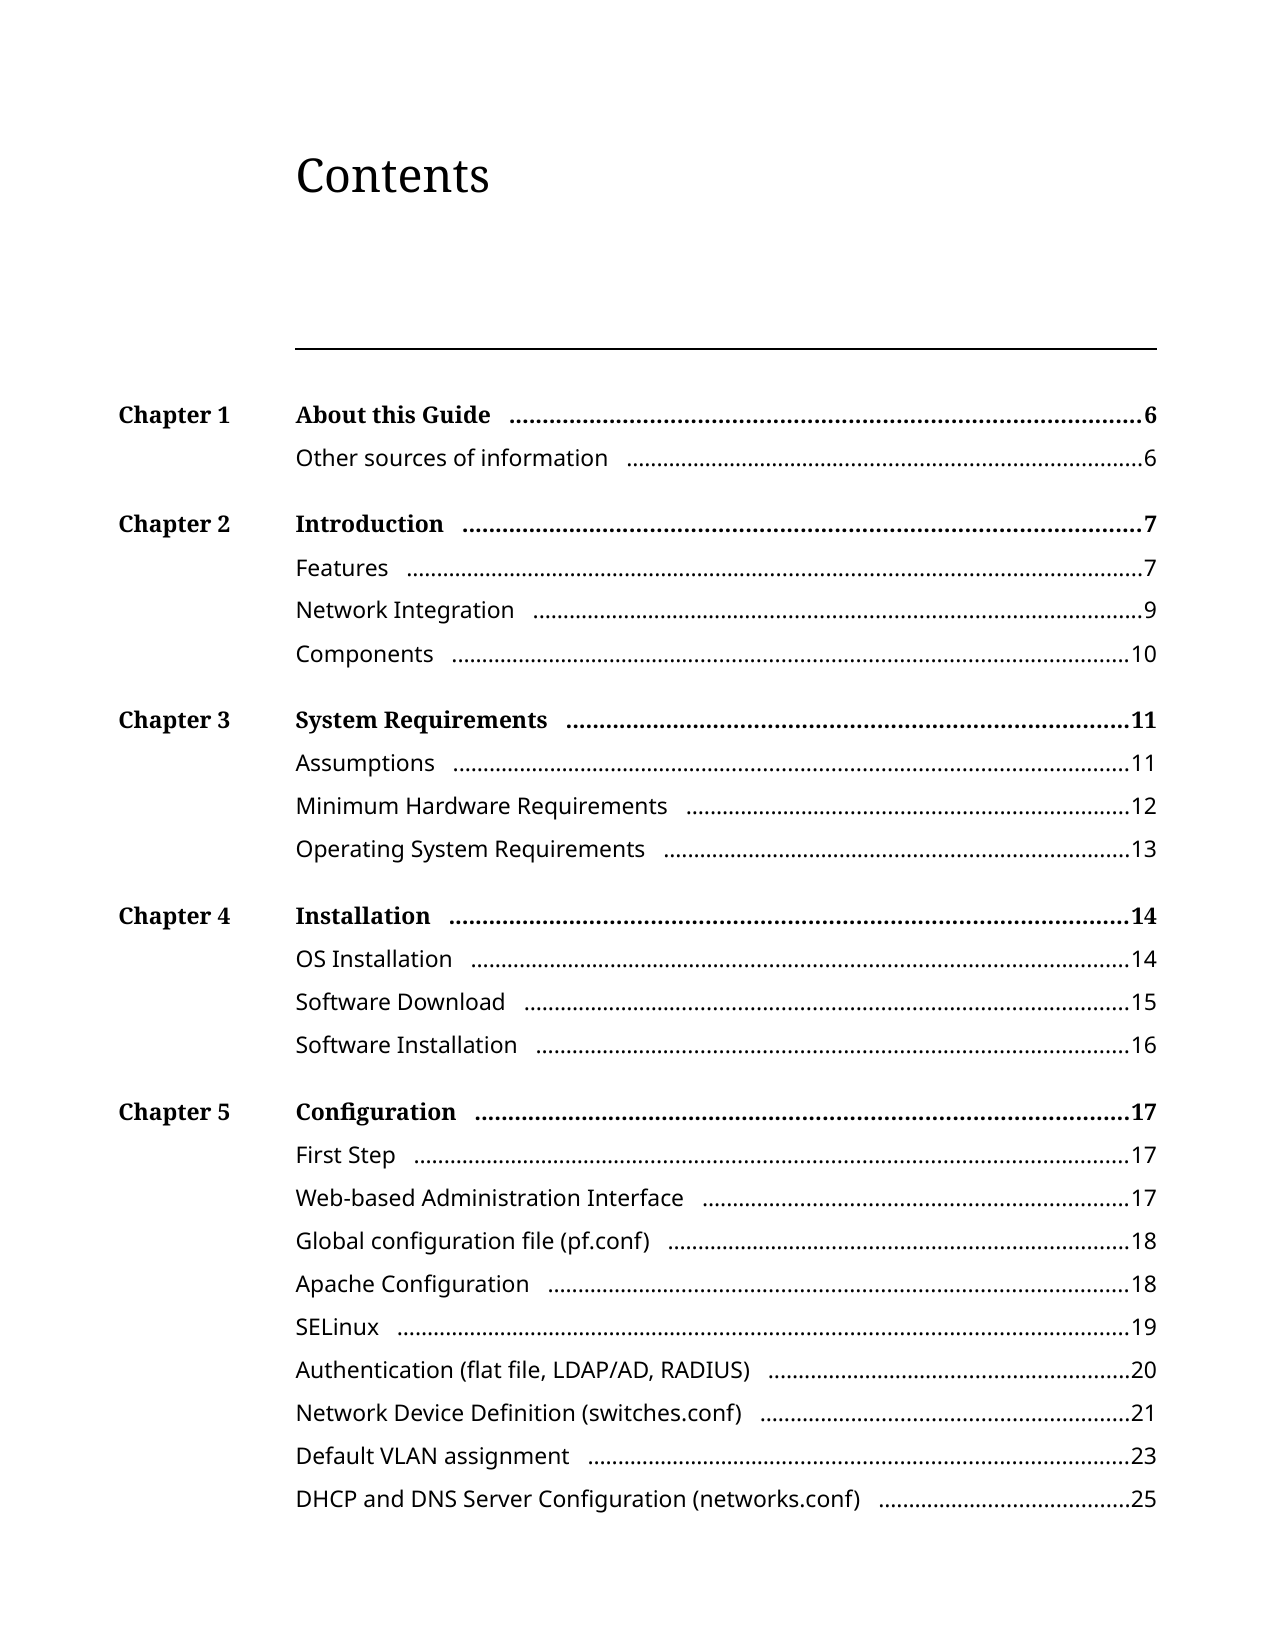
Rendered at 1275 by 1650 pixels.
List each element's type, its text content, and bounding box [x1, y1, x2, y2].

text Global configuration file (pf.conf) 18 [295, 1225, 1157, 1256]
subtitle Contents [295, 143, 1157, 348]
text Network Integration 9 [295, 594, 1157, 626]
text Default VLAN assignment 23 [295, 1440, 1157, 1471]
text Web-based Administration Interface 17 [295, 1182, 1157, 1213]
text Assumptions 11 [295, 747, 1157, 778]
text Apache Configuration 18 [295, 1268, 1157, 1299]
text Operating System Requirements 13 [295, 833, 1157, 864]
text Authentication (flat file, LDAP/AD, RADIUS) 20 [295, 1354, 1157, 1385]
text Chapter 2 Introduction 7 [118, 508, 1157, 540]
text Chapter 5 Configuration 17 [118, 1096, 1157, 1127]
text Software Installation 16 [295, 1029, 1157, 1060]
text Features 7 [295, 551, 1157, 583]
text SELinux 19 [295, 1311, 1157, 1342]
text Network Device Definition (switches.conf) 21 [295, 1397, 1157, 1428]
text Other sources of information 6 [295, 442, 1157, 473]
text Chapter 3 System Requirements 11 [118, 704, 1157, 735]
text Software Download 15 [295, 986, 1157, 1017]
text DHCP and DNS Server Configuration (networks.conf) 25 [295, 1483, 1157, 1514]
text OS Installation 14 [295, 943, 1157, 974]
text Chapter 1 About this Guide 6 [118, 399, 1157, 430]
text Minimum Hardware Requirements 12 [295, 790, 1157, 821]
text First Step 17 [295, 1139, 1157, 1170]
text Components 10 [295, 637, 1157, 669]
text Chapter 4 Installation 14 [118, 900, 1157, 931]
